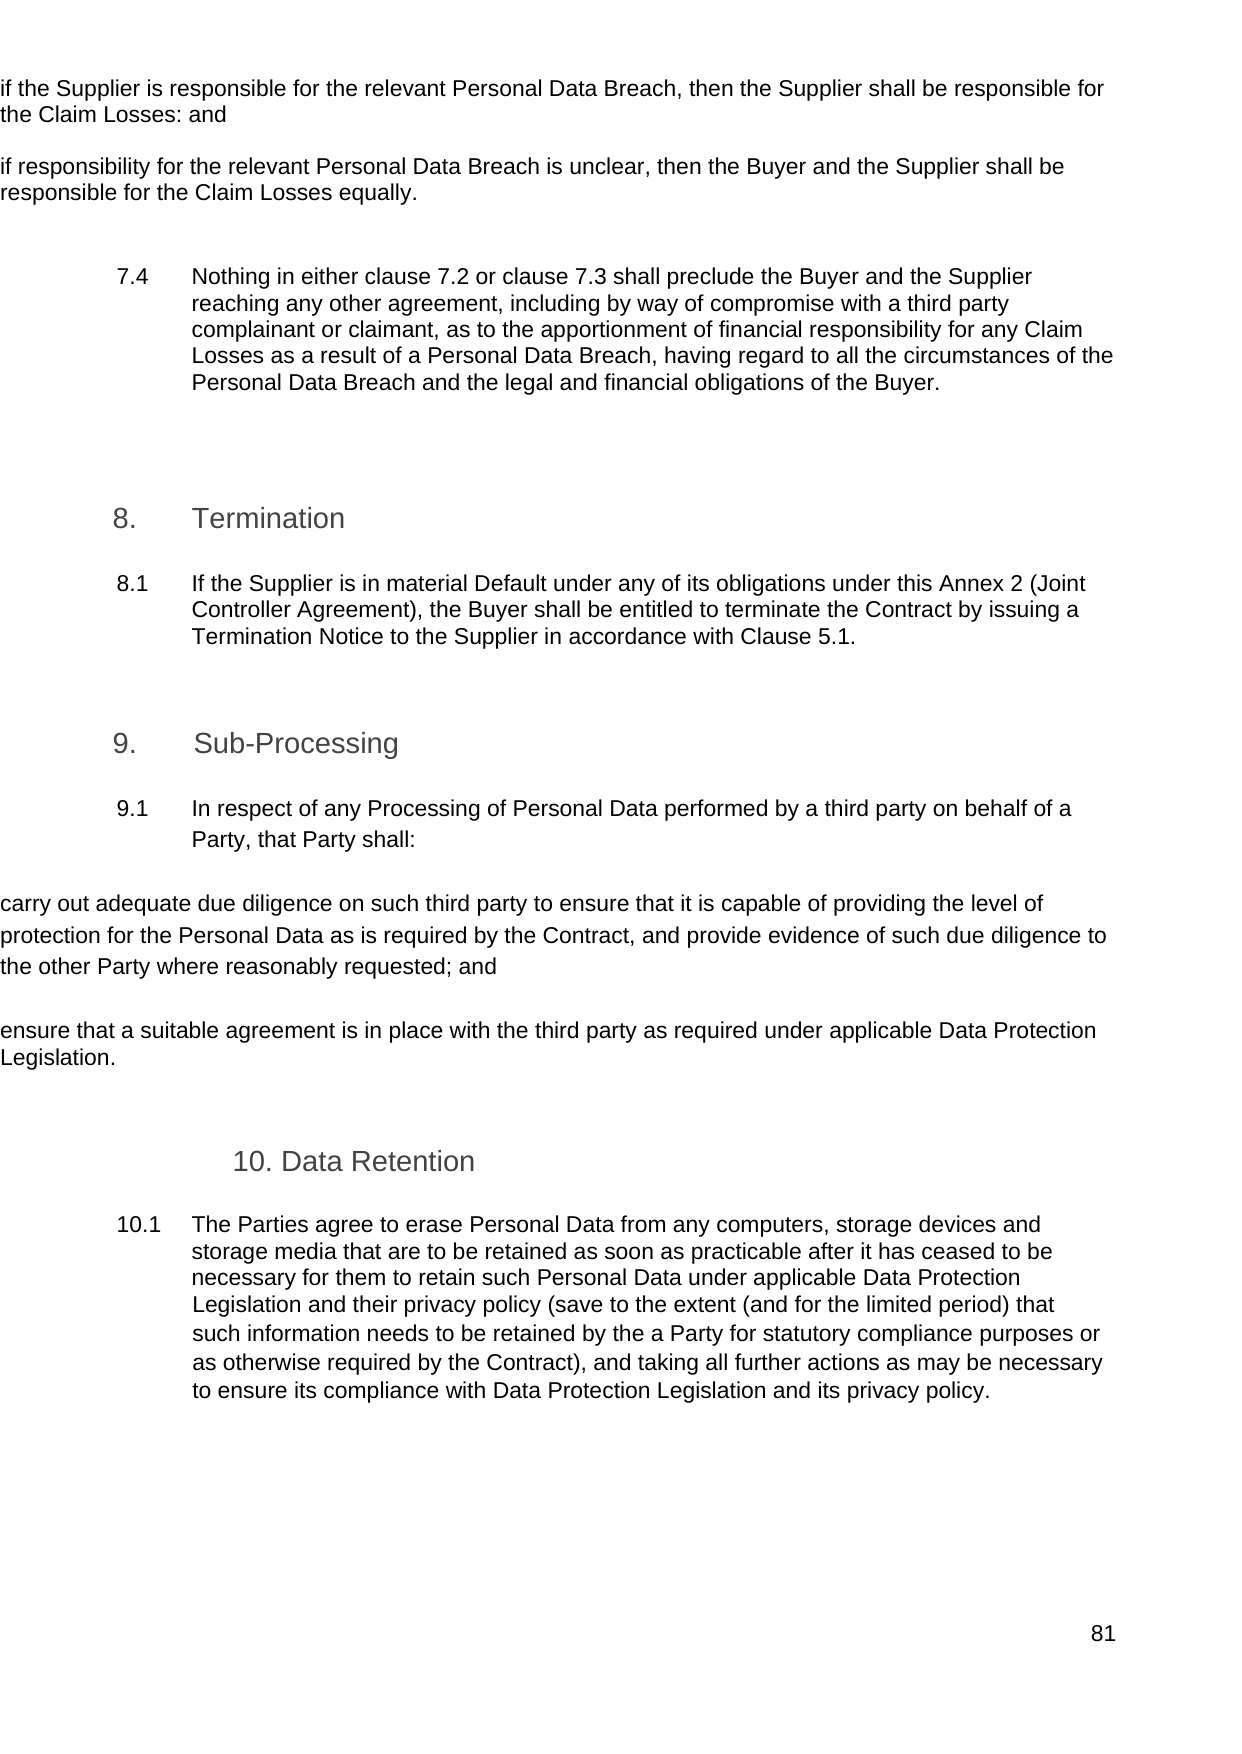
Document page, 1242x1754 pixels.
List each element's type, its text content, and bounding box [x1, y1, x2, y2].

subtitle 9. Sub-Processing [0, 726, 1122, 760]
text Legislation and their privacy policy (save to the extent (and for the limited period) that such information needs to be retained by the a Party for statutory compliance purposes or as otherwise required by the Contract), and taking all further actions as may be necessary to ensure its compliance with Data Protection Legislation and its privacy policy. [192, 1291, 1109, 1404]
text 10.1 The Parties agree to erase Personal Data from any computers, storage devices and storage media that are to be retained as soon as practicable after it has ceased to be necessary for them to retain such Personal Data under applicable Data Protection [116, 1211, 1121, 1291]
list carry out adequate due diligence on such third party to ensure that it is capable of providing the level of protection for the Personal Data as is required by the Contract, and provide evidence of such due diligence to the other Party where reasonably requested; and [0, 890, 1121, 980]
subtitle 8. Termination [0, 501, 1122, 535]
list if the Supplier is responsible for the relevant Personal Data Breach, then the Supplier shall be responsible for the Claim Losses: and [0, 75, 1121, 128]
text 9.1 In respect of any Processing of Personal Data performed by a third party on behalf of a Party, that Party shall: [116, 795, 1121, 853]
subtitle 10. Data Retention [116, 1144, 1122, 1178]
list ensure that a suitable agreement is in place with the third party as required under applicable Data Protection Legislation. [0, 1017, 1121, 1070]
list if responsibility for the relevant Personal Data Breach is unclear, then the Buyer and the Supplier shall be responsible for the Claim Losses equally. [0, 153, 1121, 205]
text 8.1 If the Supplier is in material Default under any of its obligations under this Annex 2 (Joint Controller Agreement), the Buyer shall be entitled to terminate the Contract by issuing a Termination Notice to the Supplier in accordance with Clause 5.1. [116, 570, 1121, 649]
text 7.4 Nothing in either clause 7.2 or clause 7.3 shall preclude the Buyer and the Supplier reaching any other agreement, including by way of compromise with a third party complainant or claimant, as to the apportionment of financial responsibility for any Claim Losses as a result of a Personal Data Breach, having regard to all the circumstances of the Personal Data Breach and the legal and financial obligations of the Buyer. [116, 263, 1121, 395]
